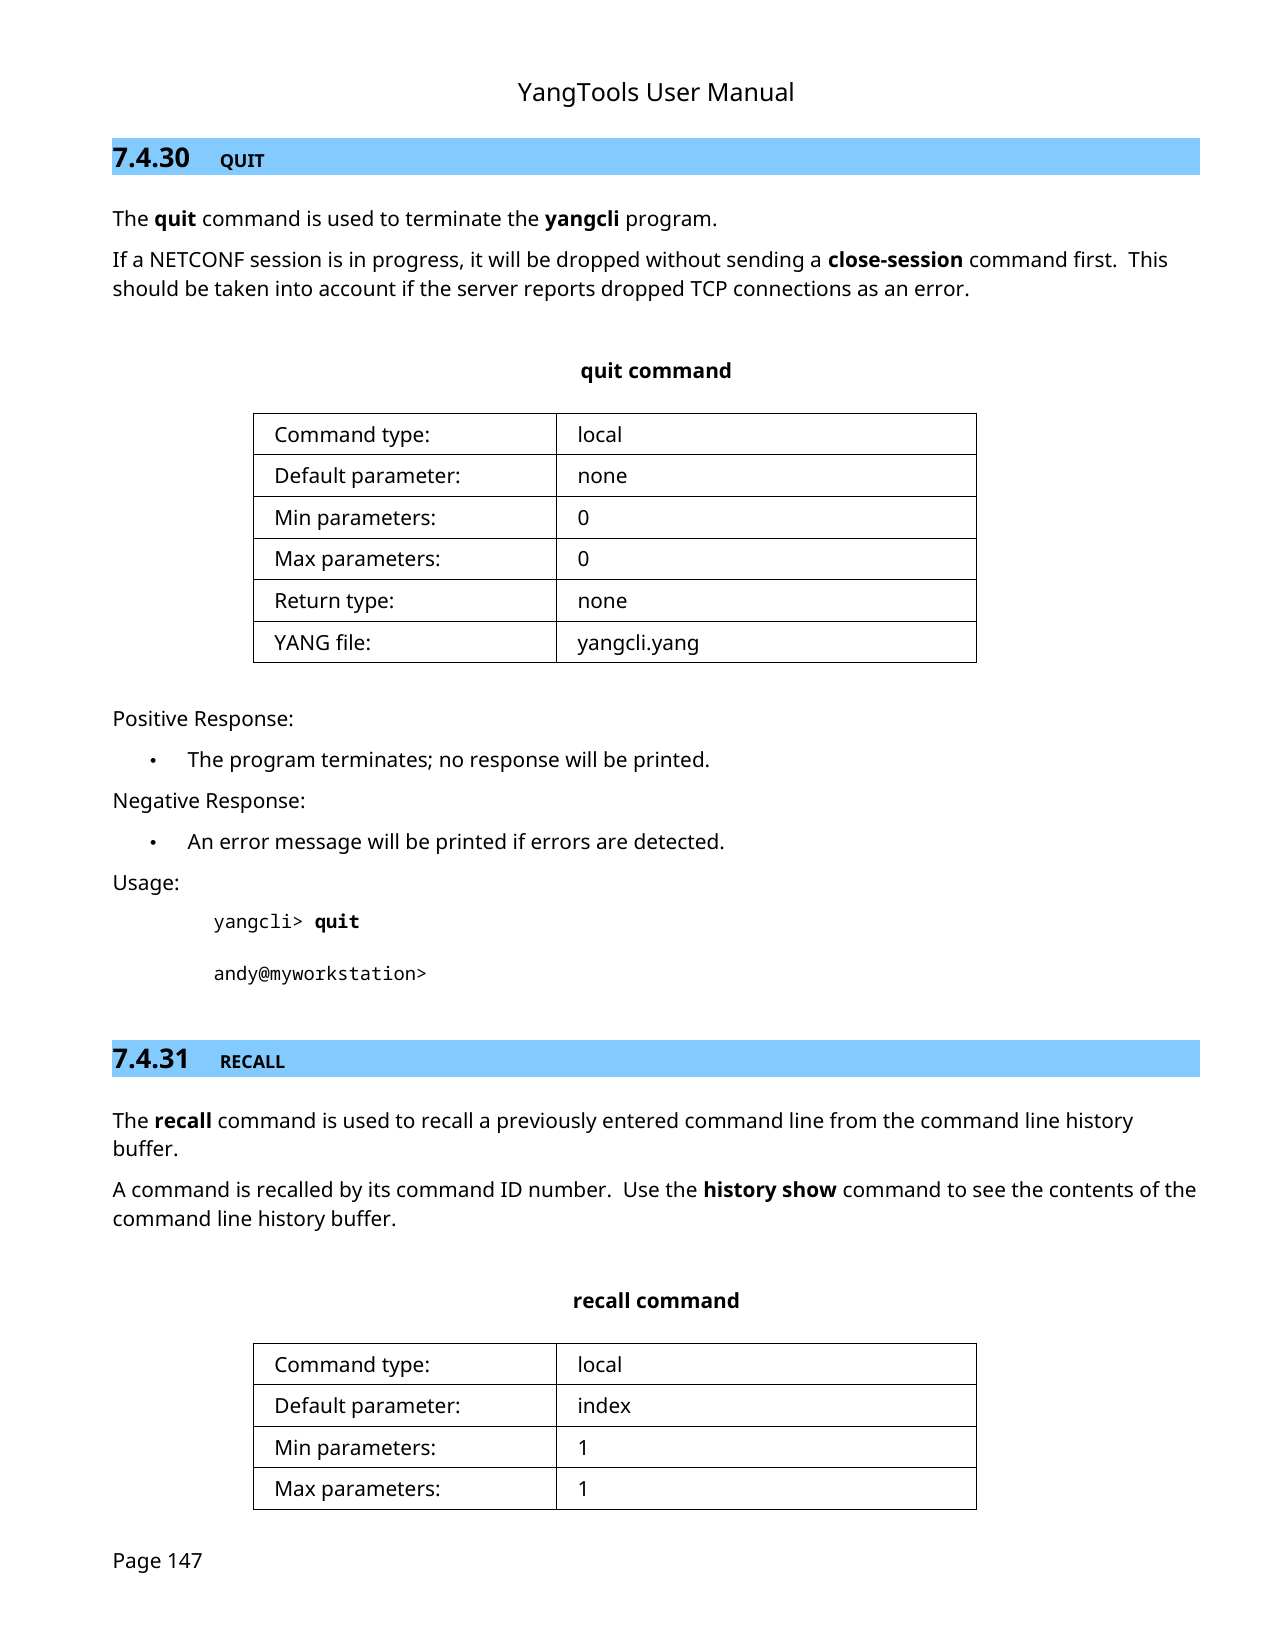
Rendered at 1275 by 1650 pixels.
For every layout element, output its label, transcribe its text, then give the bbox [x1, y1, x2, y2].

table_cell Min parameters: [254, 497, 556, 537]
text The quit command is used to terminate the yangcli program. [112, 204, 1200, 233]
text Positive Response: [112, 704, 1200, 732]
table_cell 1 [557, 1468, 976, 1509]
table_cell Default parameter: [254, 1385, 556, 1426]
text A command is recalled by its command ID number. Use the history show command to see the contents of the command line history buffer. [112, 1175, 1200, 1232]
text yangcli> quit andy@myworkstation> [139, 909, 1200, 1011]
table_cell yangcli.yang [557, 622, 976, 662]
table_cell none [557, 580, 976, 621]
table_cell Default parameter: [254, 455, 556, 496]
table_cell 0 [557, 497, 976, 537]
subtitle quit command [127, 356, 1185, 384]
table_cell 1 [557, 1427, 976, 1467]
table_cell Min parameters: [254, 1427, 556, 1467]
table_header Command type: [254, 414, 556, 454]
list The program terminates; no response will be printed. [150, 745, 1200, 773]
table_cell Return type: [254, 580, 556, 621]
table_header local [557, 414, 976, 454]
subtitle recall command [127, 1286, 1185, 1314]
table_cell Max parameters: [254, 1468, 556, 1509]
list An error message will be printed if errors are detected. [150, 827, 1200, 855]
subtitle quit [112, 138, 1200, 175]
subtitle recall [112, 1040, 1200, 1077]
table_cell Max parameters: [254, 539, 556, 579]
table_cell 0 [557, 539, 976, 579]
table_header local [557, 1344, 976, 1384]
table_cell index [557, 1385, 976, 1426]
text The recall command is used to recall a previously entered command line from the command line history buffer. [112, 1106, 1200, 1163]
table_cell YANG file: [254, 622, 556, 662]
text If a NETCONF session is in progress, it will be dropped without sending a close-session command first. This should be taken into account if the server reports dropped TCP connections as an error. [112, 246, 1200, 302]
table_cell none [557, 455, 976, 496]
text Usage: [112, 868, 1200, 896]
table_header Command type: [254, 1344, 556, 1384]
text Negative Response: [112, 786, 1200, 814]
